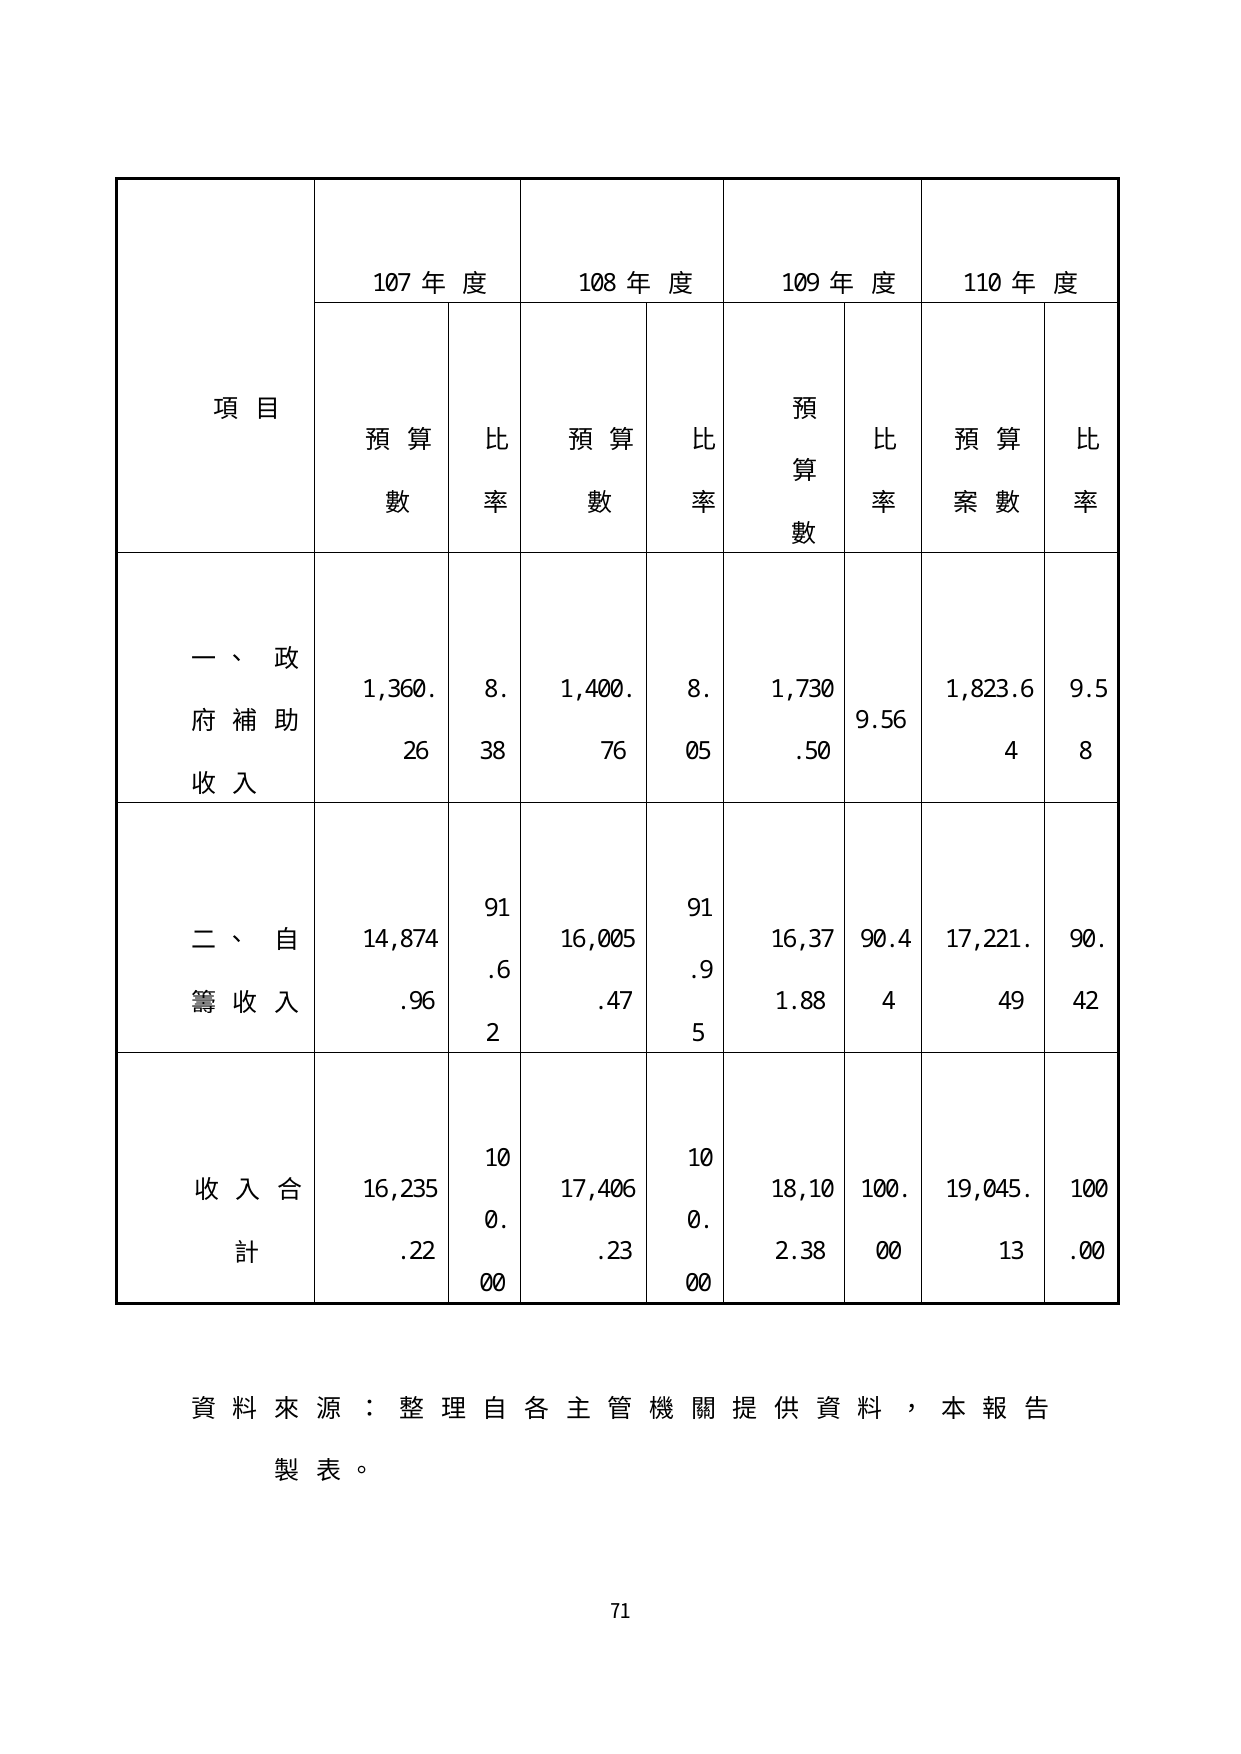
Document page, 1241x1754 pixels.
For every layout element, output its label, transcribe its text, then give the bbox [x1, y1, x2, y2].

table_cell 比率 [845, 303, 921, 552]
table_header 109年度 [724, 180, 921, 302]
table_cell 8.38 [449, 553, 520, 802]
table_cell 二、自籌收入 [118, 803, 314, 1052]
table_header 項目 [118, 180, 314, 552]
table_cell 100.00 [845, 1053, 921, 1302]
table_header 108年度 [521, 180, 723, 302]
table_cell 預算數 [315, 303, 448, 552]
table_cell 16,371.88 [724, 803, 844, 1052]
table_cell 100.00 [449, 1053, 520, 1302]
table_cell 90.44 [845, 803, 921, 1052]
table_cell 1,730.50 [724, 553, 844, 802]
table_cell 91.95 [647, 803, 723, 1052]
table_header 107年度 [315, 180, 520, 302]
table_cell 預算案數 [922, 303, 1044, 552]
table_cell 17,406.23 [521, 1053, 646, 1302]
table_cell 9.56 [845, 553, 921, 802]
table_cell 90.42 [1045, 803, 1117, 1052]
table_cell 比率 [647, 303, 723, 552]
table_header 110年度 [922, 180, 1117, 302]
table_cell 比率 [1045, 303, 1117, 552]
table_cell 91.62 [449, 803, 520, 1052]
text 資料來源：整理自各主管機關提供資料，本報告製表。 [131, 1365, 1058, 1490]
table_cell 預算數 [724, 303, 844, 552]
table_cell 1,360.26 [315, 553, 448, 802]
table_cell 9.58 [1045, 553, 1117, 802]
table_cell 一、政府補助收入 [118, 553, 314, 802]
table_cell 預算數 [521, 303, 646, 552]
table_cell 16,235.22 [315, 1053, 448, 1302]
table_cell 17,221.49 [922, 803, 1044, 1052]
table_cell 1,400.76 [521, 553, 646, 802]
table_cell 1,823.64 [922, 553, 1044, 802]
table_cell 收入合計 [118, 1053, 314, 1302]
table_cell 100.00 [647, 1053, 723, 1302]
table_cell 18,102.38 [724, 1053, 844, 1302]
table_cell 8.05 [647, 553, 723, 802]
table_cell 16,005.47 [521, 803, 646, 1052]
table_cell 比率 [449, 303, 520, 552]
table_cell 19,045.13 [922, 1053, 1044, 1302]
table_cell 14,874.96 [315, 803, 448, 1052]
table_cell 100.00 [1045, 1053, 1117, 1302]
